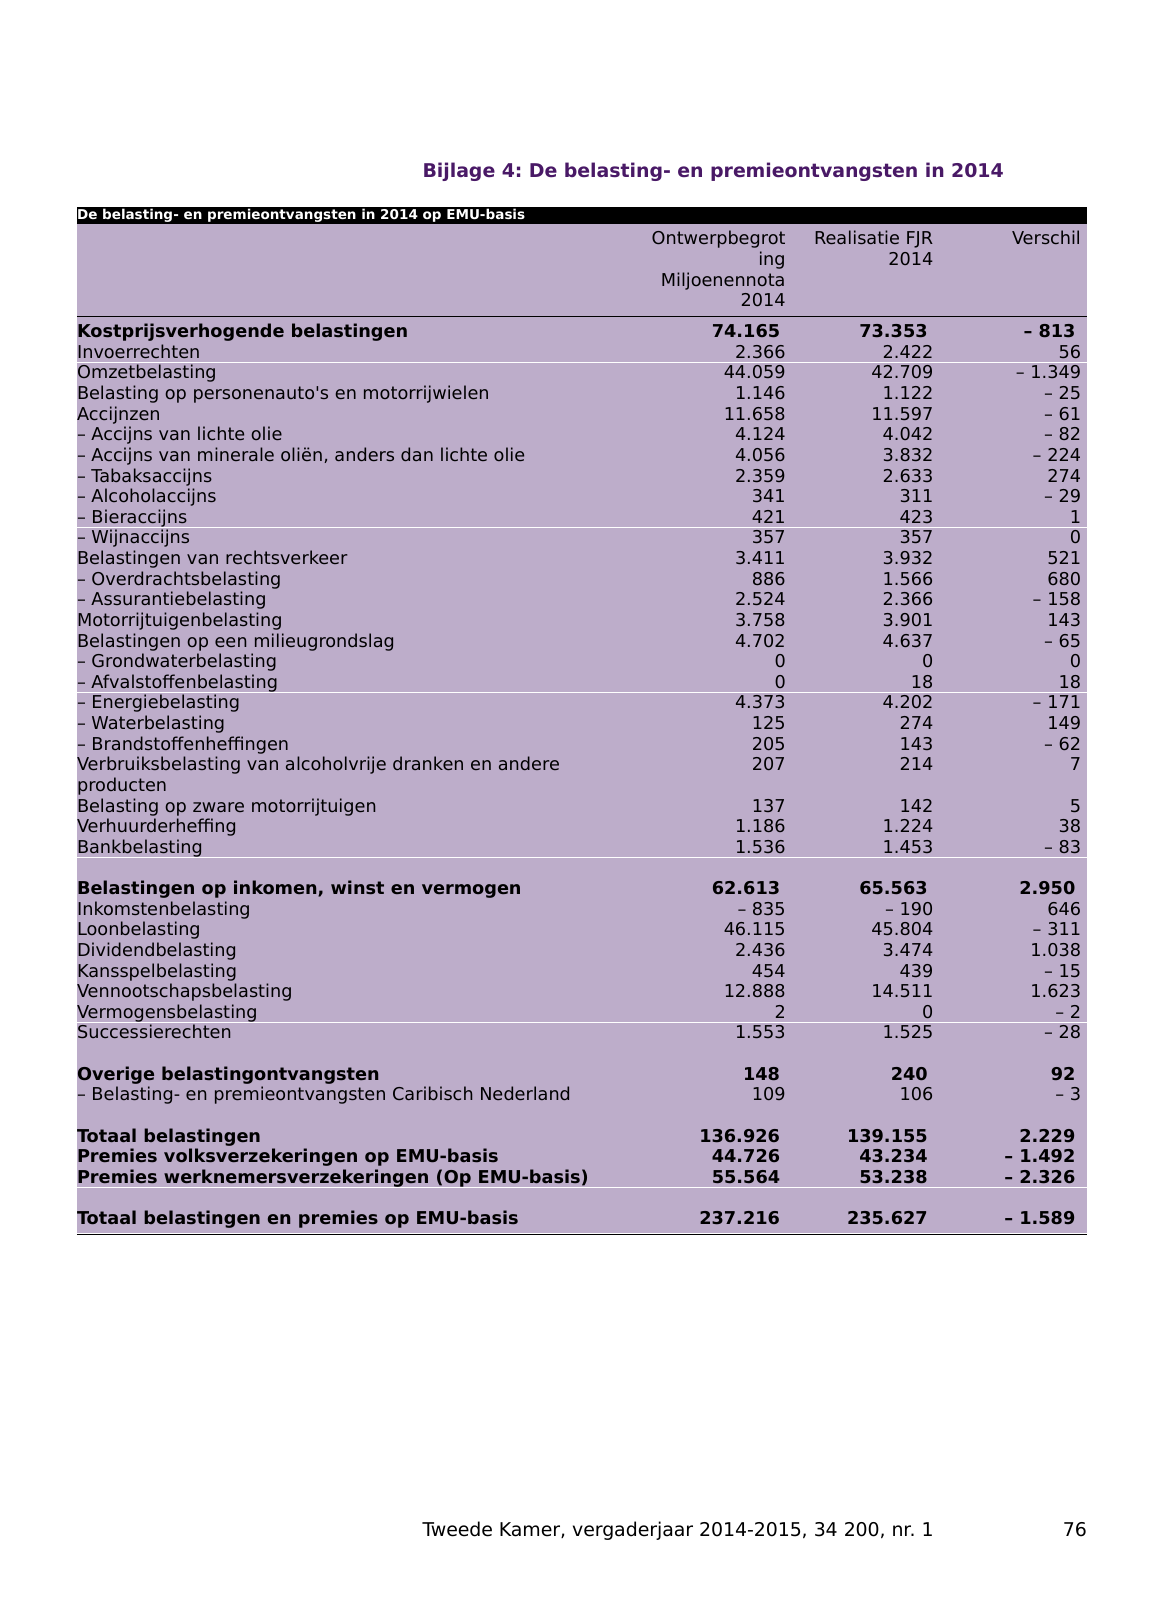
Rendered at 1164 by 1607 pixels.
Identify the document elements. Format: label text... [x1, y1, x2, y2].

table_cell [939, 1043, 1087, 1064]
table_cell Realisatie FJR 2014 [791, 224, 939, 316]
table_cell 12.888 [644, 981, 791, 1002]
table_cell 886 [644, 569, 791, 589]
table_cell Verbruiksbelasting van alcoholvrije dranken en andere producten [77, 754, 644, 796]
table_cell 4.056 [644, 445, 791, 466]
table_cell – Brandstoffenheffingen [77, 734, 644, 754]
table_cell 2.422 [791, 342, 939, 362]
table_cell 4.637 [791, 631, 939, 651]
table_cell 5 [939, 796, 1087, 816]
table_cell Verhuurderheffing [77, 816, 644, 837]
table_cell – Tabaksaccijns [77, 466, 644, 486]
table_cell 53.238 [791, 1167, 939, 1187]
table_cell 207 [644, 754, 791, 796]
table_cell – 65 [939, 631, 1087, 651]
table_cell 2.436 [644, 940, 791, 961]
table_cell 454 [644, 961, 791, 981]
table_cell 423 [791, 507, 939, 527]
table_cell Motorrijtuigenbelasting [77, 610, 644, 631]
table_cell – 83 [939, 837, 1087, 857]
table_cell 439 [791, 961, 939, 981]
table_cell 18 [939, 672, 1087, 692]
table_cell – 835 [644, 899, 791, 919]
table_cell – 158 [939, 589, 1087, 610]
table_header De belasting- en premieontvangsten in 2014 op EMU-basis [77, 207, 1087, 223]
table_cell 357 [791, 528, 939, 548]
table_cell 11.597 [791, 404, 939, 424]
table_cell – Waterbelasting [77, 713, 644, 734]
table_cell 109 [644, 1084, 791, 1105]
table_cell 237.216 [644, 1208, 791, 1233]
table_cell – 1.492 [939, 1146, 1087, 1167]
table_cell 106 [791, 1084, 939, 1105]
table_cell 125 [644, 713, 791, 734]
table_cell Dividendbelasting [77, 940, 644, 961]
table_cell 2.633 [791, 466, 939, 486]
table_cell 4.124 [644, 424, 791, 445]
table_cell – 82 [939, 424, 1087, 445]
table_cell 142 [791, 796, 939, 816]
table_cell 45.804 [791, 919, 939, 940]
table_cell 143 [791, 734, 939, 754]
table_cell 421 [644, 507, 791, 527]
table_cell 0 [644, 651, 791, 672]
table_cell 7 [939, 754, 1087, 796]
table_cell Kansspelbelasting [77, 961, 644, 981]
table_cell – 2.326 [939, 1167, 1087, 1187]
table_cell 274 [791, 713, 939, 734]
table_cell Premies volksverzekeringen op EMU-basis [77, 1146, 644, 1167]
table_cell 0 [791, 651, 939, 672]
table_cell – Grondwaterbelasting [77, 651, 644, 672]
table_cell Inkomstenbelasting [77, 899, 644, 919]
table_cell 311 [791, 486, 939, 507]
table_cell 46.115 [644, 919, 791, 940]
table_cell 1.536 [644, 837, 791, 857]
table_cell Belastingen op een milieugrondslag [77, 631, 644, 651]
table_cell [939, 858, 1087, 878]
table_cell – Energiebelasting [77, 693, 644, 713]
table_cell 205 [644, 734, 791, 754]
table_cell 2.229 [939, 1126, 1087, 1146]
table_cell 521 [939, 548, 1087, 569]
table_cell [791, 1188, 939, 1208]
table_cell 0 [644, 672, 791, 692]
table_cell 92 [939, 1064, 1087, 1084]
table_cell Belasting op zware motorrijtuigen [77, 796, 644, 816]
table_cell 2.359 [644, 466, 791, 486]
table_cell 357 [644, 528, 791, 548]
table_cell 214 [791, 754, 939, 796]
table_cell [77, 858, 644, 878]
table_cell Overige belastingontvangsten [77, 1064, 644, 1084]
table_cell – 190 [791, 899, 939, 919]
subtitle Bijlage 4: De belasting- en premieontvangsten in 2014 [422, 160, 1087, 182]
table_cell – 61 [939, 404, 1087, 424]
table_cell – 3 [939, 1084, 1087, 1105]
table_cell – 62 [939, 734, 1087, 754]
table_cell 1.146 [644, 383, 791, 404]
table_cell 44.726 [644, 1146, 791, 1167]
table_cell Bankbelasting [77, 837, 644, 857]
table_cell Premies werknemersverzekeringen (Op EMU-basis) [77, 1167, 644, 1187]
table_cell 240 [791, 1064, 939, 1084]
table_cell 646 [939, 899, 1087, 919]
table_cell 2.366 [791, 589, 939, 610]
table_cell Vennootschapsbelasting [77, 981, 644, 1002]
table_cell 235.627 [791, 1208, 939, 1233]
table_cell 1.553 [644, 1023, 791, 1043]
table_cell Accijnzen [77, 404, 644, 424]
table_cell [939, 1105, 1087, 1126]
table_cell 4.042 [791, 424, 939, 445]
table_cell – Accijns van minerale oliën, anders dan lichte olie [77, 445, 644, 466]
table_cell 1.623 [939, 981, 1087, 1002]
table_cell 65.563 [791, 878, 939, 899]
table_cell 11.658 [644, 404, 791, 424]
table_cell – 311 [939, 919, 1087, 940]
table_cell [77, 1043, 644, 1064]
table_cell 680 [939, 569, 1087, 589]
table_cell Belastingen op inkomen, winst en vermogen [77, 878, 644, 899]
table_cell Belastingen van rechtsverkeer [77, 548, 644, 569]
table_cell 3.901 [791, 610, 939, 631]
table_cell 1.525 [791, 1023, 939, 1043]
table_cell 139.155 [791, 1126, 939, 1146]
table_cell Vermogensbelasting [77, 1002, 644, 1022]
table_cell 38 [939, 816, 1087, 837]
table_cell 44.059 [644, 363, 791, 383]
table_cell 148 [644, 1064, 791, 1084]
table_cell – Alcoholaccijns [77, 486, 644, 507]
table_cell 2 [644, 1002, 791, 1022]
table_cell [644, 1105, 791, 1126]
table_cell 0 [939, 528, 1087, 548]
table_cell – 29 [939, 486, 1087, 507]
table_cell 0 [939, 651, 1087, 672]
table_cell – Afvalstoffenbelasting [77, 672, 644, 692]
table_cell – Bieraccijns [77, 507, 644, 527]
table_cell 18 [791, 672, 939, 692]
table_cell 74.165 [644, 317, 791, 342]
table_cell 1.453 [791, 837, 939, 857]
table_cell – 813 [939, 317, 1087, 342]
table_cell – Belasting- en premieontvangsten Caribisch Nederland [77, 1084, 644, 1105]
table_cell 3.932 [791, 548, 939, 569]
table_cell [644, 1188, 791, 1208]
table_cell 3.832 [791, 445, 939, 466]
table_cell Kostprijsverhogende belastingen [77, 317, 644, 342]
table_cell – 171 [939, 693, 1087, 713]
table_cell 43.234 [791, 1146, 939, 1167]
table_cell [644, 858, 791, 878]
table_cell 3.411 [644, 548, 791, 569]
table_cell – 1.349 [939, 363, 1087, 383]
table_cell [77, 1188, 644, 1208]
table_cell Invoerrechten [77, 342, 644, 362]
table_cell – Wijnaccijns [77, 528, 644, 548]
table_cell Loonbelasting [77, 919, 644, 940]
table_cell 1.566 [791, 569, 939, 589]
table_cell 14.511 [791, 981, 939, 1002]
table_cell 1.038 [939, 940, 1087, 961]
table_cell 137 [644, 796, 791, 816]
table_cell 1.224 [791, 816, 939, 837]
table_cell 3.474 [791, 940, 939, 961]
table_cell 42.709 [791, 363, 939, 383]
table_cell 4.373 [644, 693, 791, 713]
table_cell 56 [939, 342, 1087, 362]
table_cell – 15 [939, 961, 1087, 981]
table_cell Verschil [939, 224, 1087, 316]
table_cell 1 [939, 507, 1087, 527]
table_cell [77, 224, 644, 316]
table_cell 2.524 [644, 589, 791, 610]
table_cell 2.366 [644, 342, 791, 362]
table_cell Omzetbelasting [77, 363, 644, 383]
table_cell Ontwerpbegroting Miljoenennota 2014 [644, 224, 791, 316]
table_cell – Accijns van lichte olie [77, 424, 644, 445]
table_cell – 2 [939, 1002, 1087, 1022]
table_cell 4.202 [791, 693, 939, 713]
table_cell 2.950 [939, 878, 1087, 899]
table_cell – 224 [939, 445, 1087, 466]
table_cell – 25 [939, 383, 1087, 404]
table_cell 4.702 [644, 631, 791, 651]
table_cell [644, 1043, 791, 1064]
table_cell 62.613 [644, 878, 791, 899]
table_cell Totaal belastingen [77, 1126, 644, 1146]
table_cell [77, 1105, 644, 1126]
table_cell [791, 1105, 939, 1126]
table_cell Successierechten [77, 1023, 644, 1043]
table_cell [791, 858, 939, 878]
table_cell 1.186 [644, 816, 791, 837]
table_cell 341 [644, 486, 791, 507]
table_cell – 1.589 [939, 1208, 1087, 1233]
table_cell 149 [939, 713, 1087, 734]
table_cell Totaal belastingen en premies op EMU-basis [77, 1208, 644, 1233]
table_cell 136.926 [644, 1126, 791, 1146]
table_cell 0 [791, 1002, 939, 1022]
table_cell 143 [939, 610, 1087, 631]
table_cell 73.353 [791, 317, 939, 342]
table_cell 55.564 [644, 1167, 791, 1187]
table_cell [939, 1188, 1087, 1208]
table_cell – Overdrachtsbelasting [77, 569, 644, 589]
table_cell – 28 [939, 1023, 1087, 1043]
table_cell Belasting op personenauto's en motorrijwielen [77, 383, 644, 404]
table_cell [791, 1043, 939, 1064]
table_cell 274 [939, 466, 1087, 486]
table_cell 1.122 [791, 383, 939, 404]
table_cell 3.758 [644, 610, 791, 631]
table_cell – Assurantiebelasting [77, 589, 644, 610]
